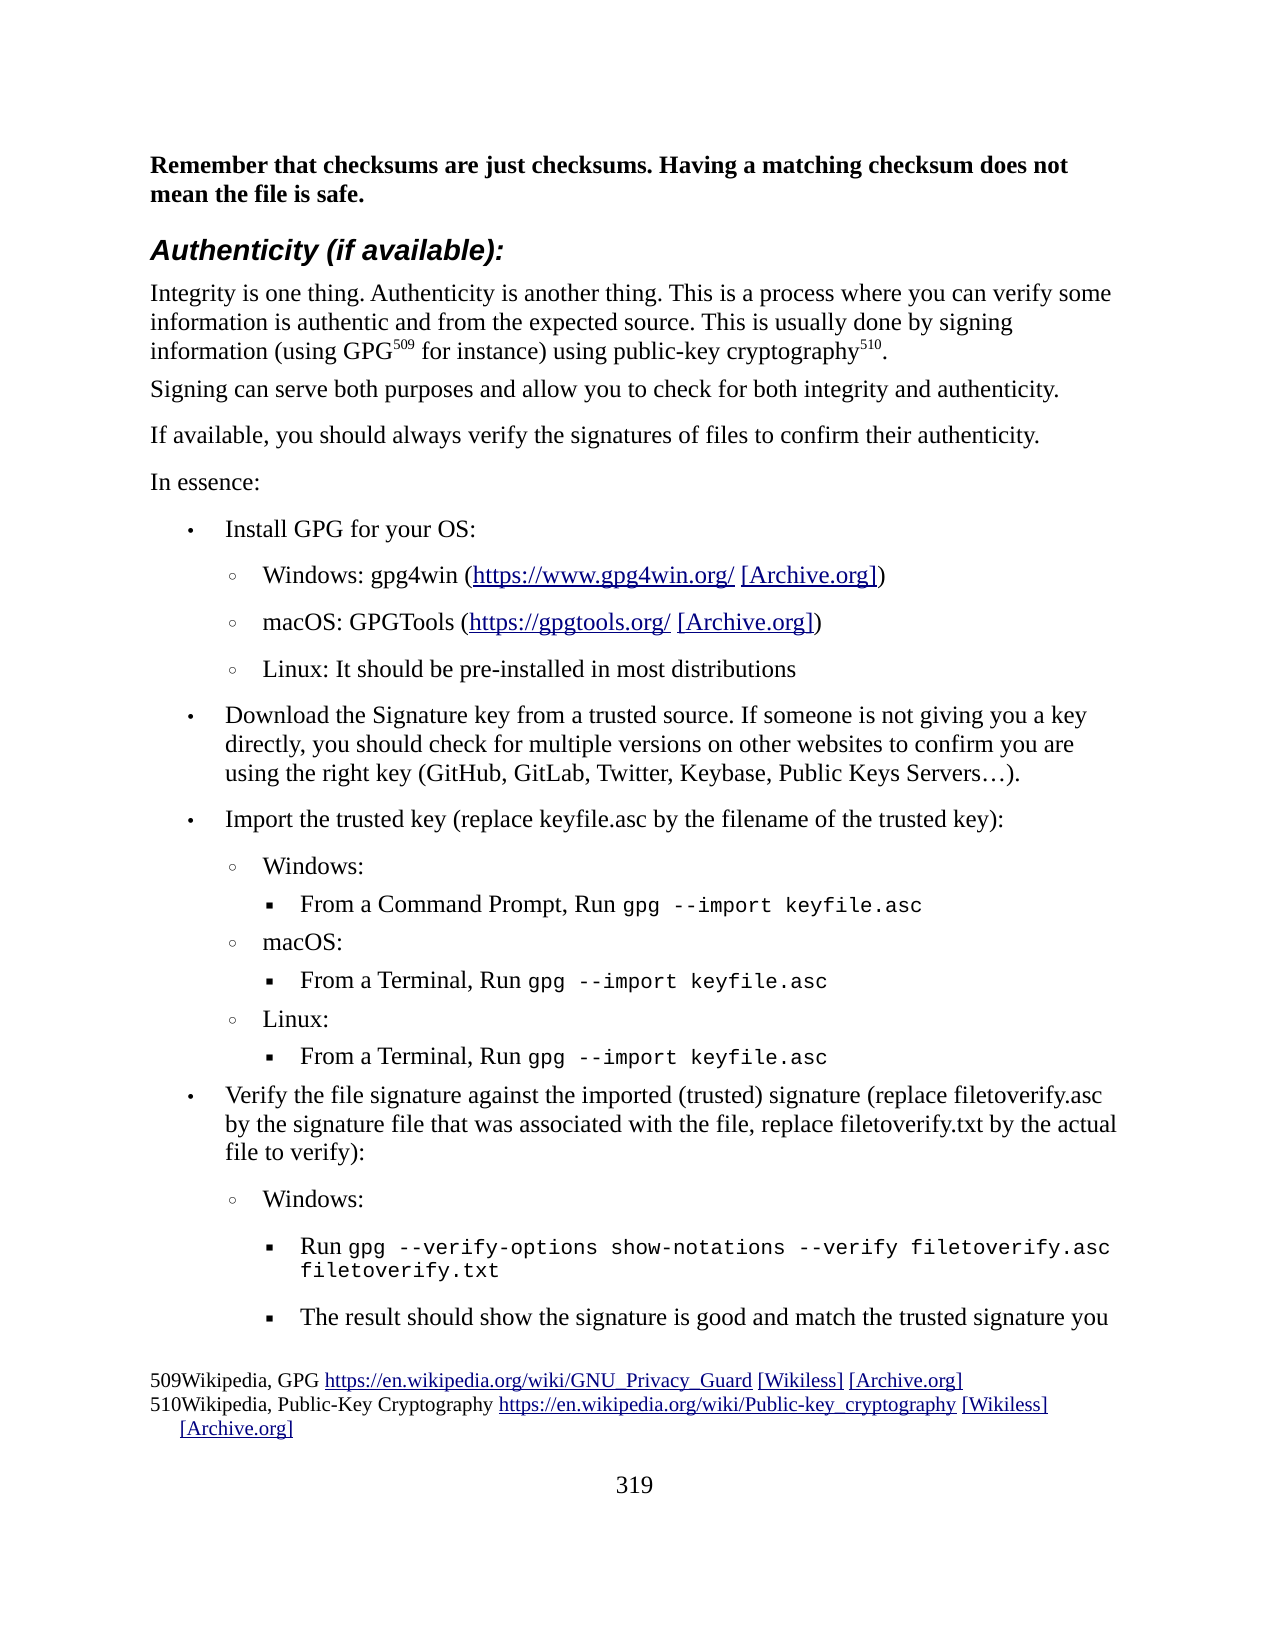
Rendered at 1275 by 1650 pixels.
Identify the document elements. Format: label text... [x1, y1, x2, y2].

text Wikipedia, GPG https://en.wikipedia.org/wiki/GNU_Privacy_Guard [Wikiless] [Archive.org] [150, 1368, 1125, 1392]
list The result should show the signature is good and match the trusted signature you [262, 1302, 1125, 1331]
text Integrity is one thing. Authenticity is another thing. This is a process where you can verify some information is authentic and from the expected source. This is usually done by signing information (using GPG for instance) using public-key cryptography. [150, 278, 1125, 365]
list Linux: [225, 1004, 1125, 1032]
list Download the Signature key from a trusted source. If someone is not giving you a key directly, you should check for multiple versions on other websites to confirm you are using the right key (GitHub, GitLab, Twitter, Keybase, Public Keys Servers…). [187, 700, 1125, 787]
text Remember that checksums are just checksums. Having a matching checksum does not mean the file is safe. [150, 150, 1125, 207]
text Wikipedia, Public-Key Cryptography https://en.wikipedia.org/wiki/Public-key_cryptography [Wikiless] [Archive.org] [150, 1392, 1125, 1440]
text In essence: [150, 467, 1125, 496]
list From a Terminal, Run gpg --import keyfile.asc [262, 965, 1125, 995]
list macOS: [225, 927, 1125, 956]
list From a Command Prompt, Run gpg --import keyfile.asc [262, 889, 1125, 918]
list Install GPG for your OS: [187, 514, 1125, 542]
subtitle Authenticity (if available): [150, 232, 1125, 266]
list Windows: [225, 1184, 1125, 1213]
text If available, you should always verify the signatures of files to confirm their authenticity. [150, 420, 1125, 449]
list Windows: gpg4win (https://www.gpg4win.org/ [Archive.org]) [225, 560, 1125, 589]
list Run gpg --verify-options show-notations --verify filetoverify.asc filetoverify.txt [262, 1231, 1125, 1284]
text Signing can serve both purposes and allow you to check for both integrity and authenticity. [150, 374, 1125, 402]
list macOS: GPGTools (https://gpgtools.org/ [Archive.org]) [225, 607, 1125, 636]
list Verify the file signature against the imported (trusted) signature (replace filetoverify.asc by the signature file that was associated with the file, replace filetoverify.txt by the actual file to verify): [187, 1080, 1125, 1166]
list From a Terminal, Run gpg --import keyfile.asc [262, 1041, 1125, 1071]
list Import the trusted key (replace keyfile.asc by the filename of the trusted key): [187, 804, 1125, 833]
list Windows: [225, 851, 1125, 880]
list Linux: It should be pre-installed in most distributions [225, 654, 1125, 682]
